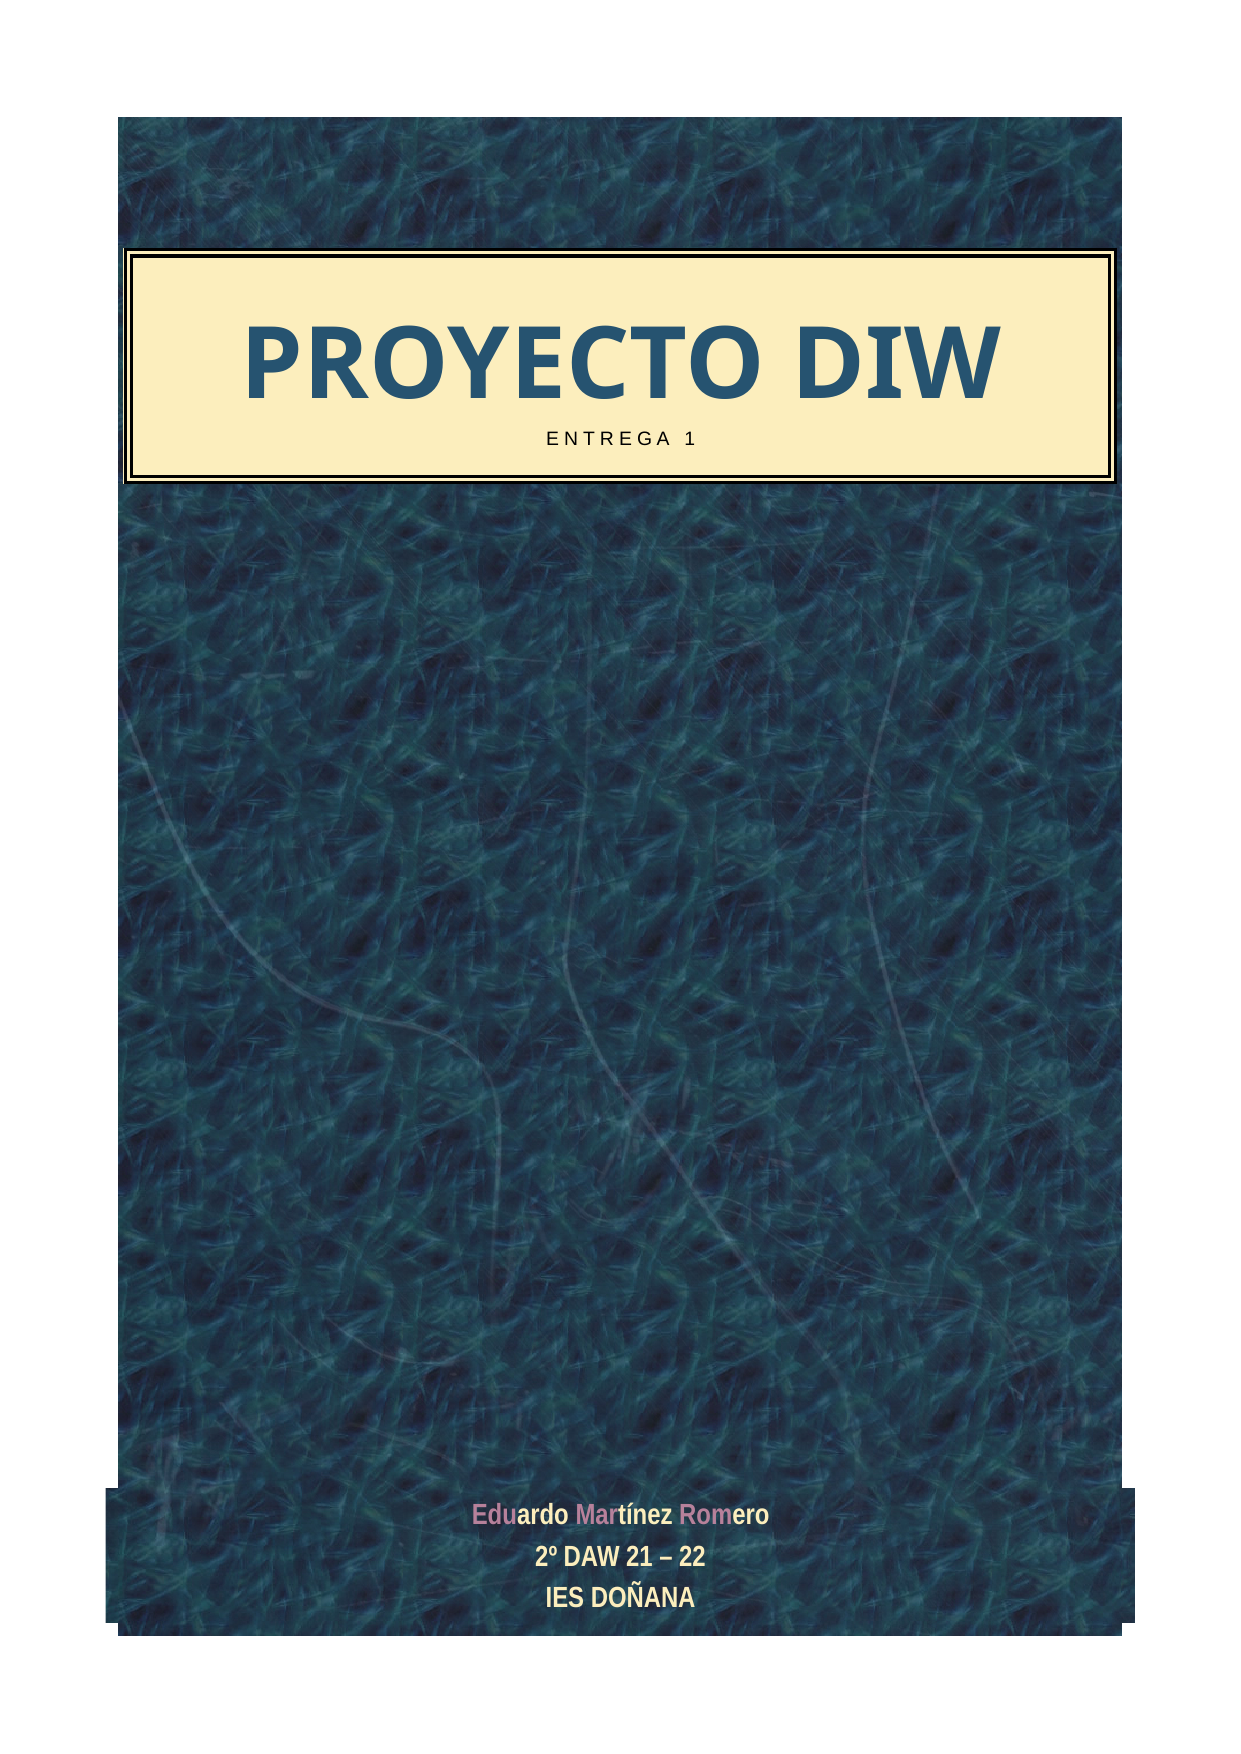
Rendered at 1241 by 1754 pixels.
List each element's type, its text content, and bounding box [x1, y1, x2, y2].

text IES DOÑANA [114, 1580, 1126, 1613]
text 2º DAW 21 – 22 [114, 1539, 1126, 1572]
text Eduardo Martínez Romero [114, 1497, 1126, 1531]
title Proyecto DIw E n t r e g a 1 [142, 291, 1099, 466]
picture [105, 117, 1135, 1636]
